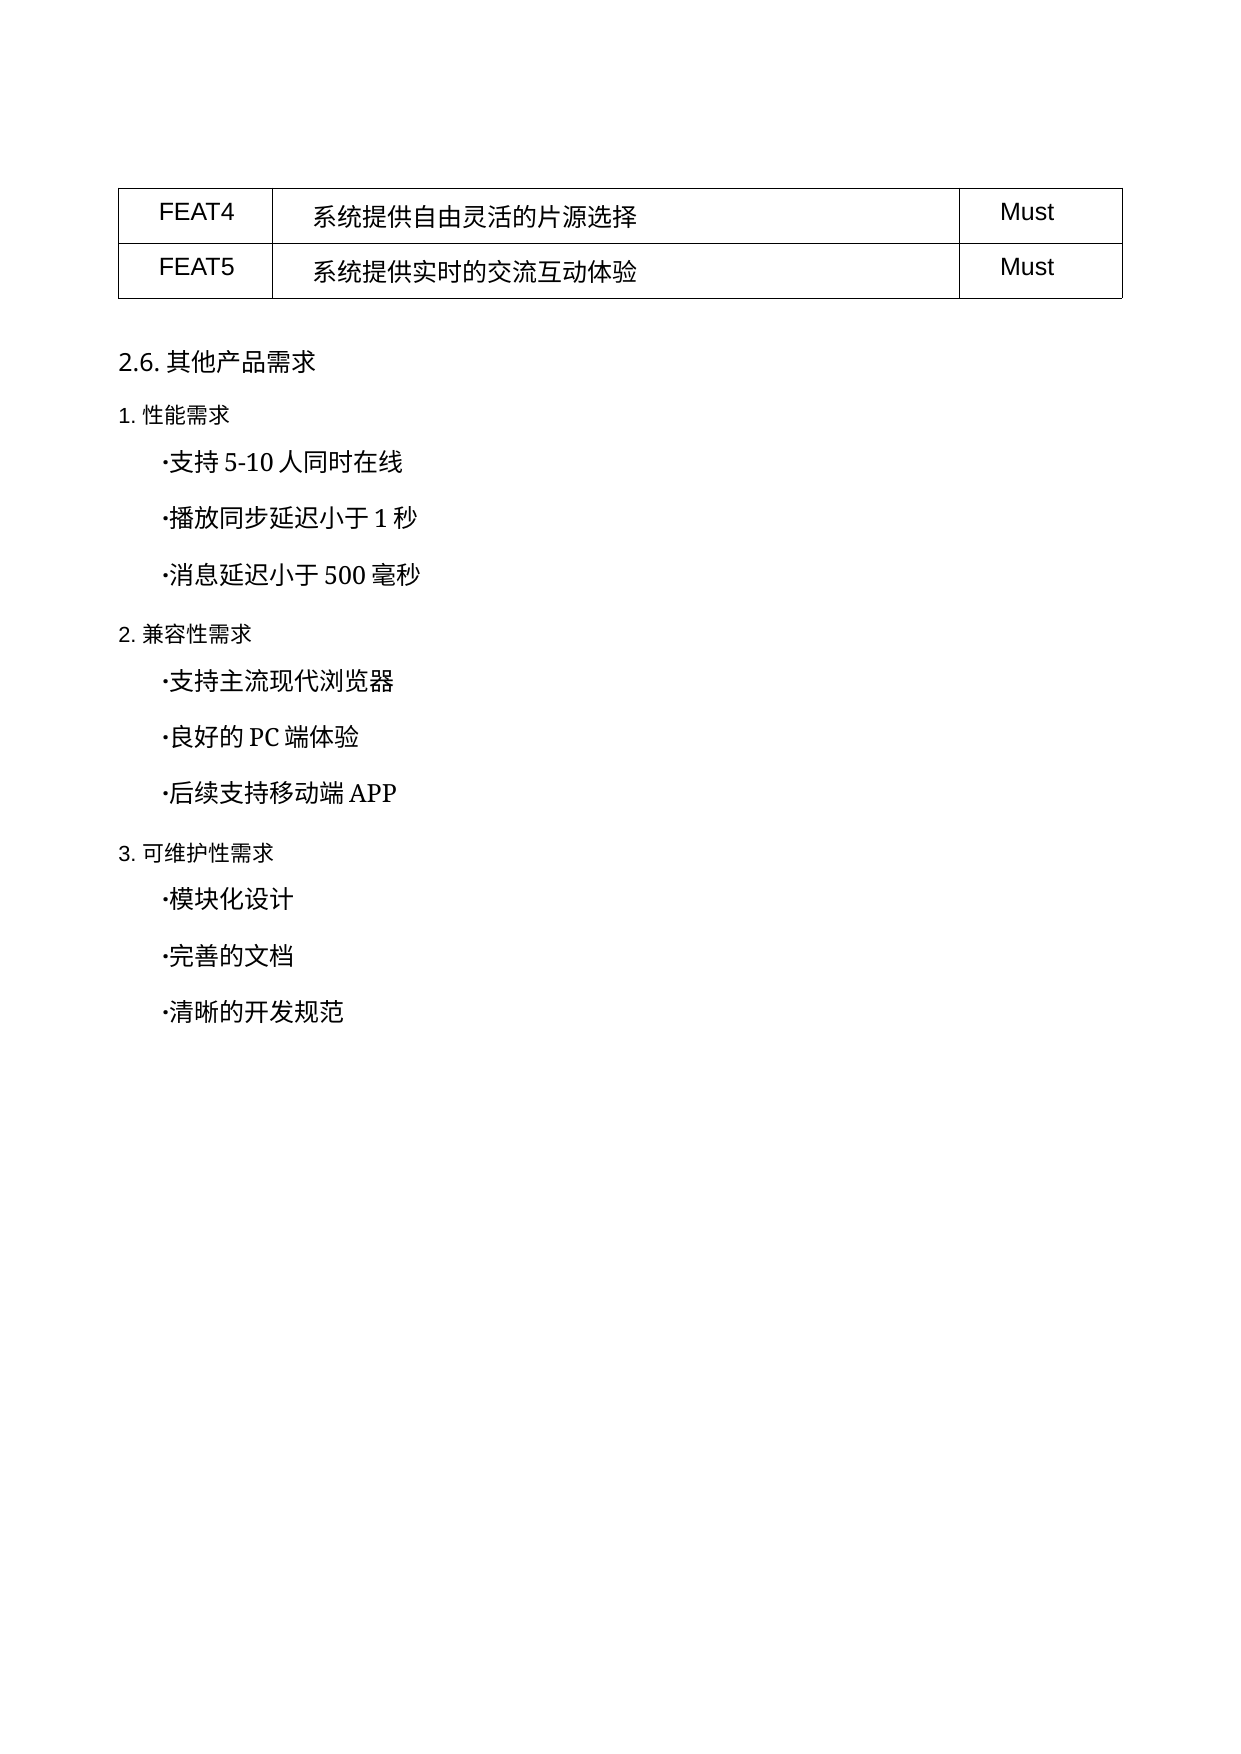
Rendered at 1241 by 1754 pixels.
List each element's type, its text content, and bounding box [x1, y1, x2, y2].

text ·模块化设计 [118, 880, 1122, 916]
table_cell 系统提供实时的交流互动体验 [273, 244, 959, 298]
text ·完善的文档 [118, 936, 1122, 973]
text ·消息延迟小于500毫秒 [118, 555, 1122, 591]
table_cell FEAT4 [119, 189, 272, 243]
subtitle 其他产品需求 [118, 343, 1122, 379]
table_cell Must [960, 244, 1122, 298]
text ·播放同步延迟小于1秒 [118, 499, 1122, 535]
text ·支持5-10人同时在线 [118, 442, 1122, 479]
text ·后续支持移动端APP [118, 774, 1122, 810]
table_cell 系统提供自由灵活的片源选择 [273, 189, 959, 243]
table_cell Must [960, 189, 1122, 243]
table_cell FEAT5 [119, 244, 272, 298]
subtitle 可维护性需求 [118, 836, 1122, 867]
text ·良好的PC端体验 [118, 718, 1122, 754]
subtitle 性能需求 [118, 398, 1122, 430]
text ·清晰的开发规范 [118, 993, 1122, 1029]
subtitle 兼容性需求 [118, 617, 1122, 648]
text ·支持主流现代浏览器 [118, 661, 1122, 697]
